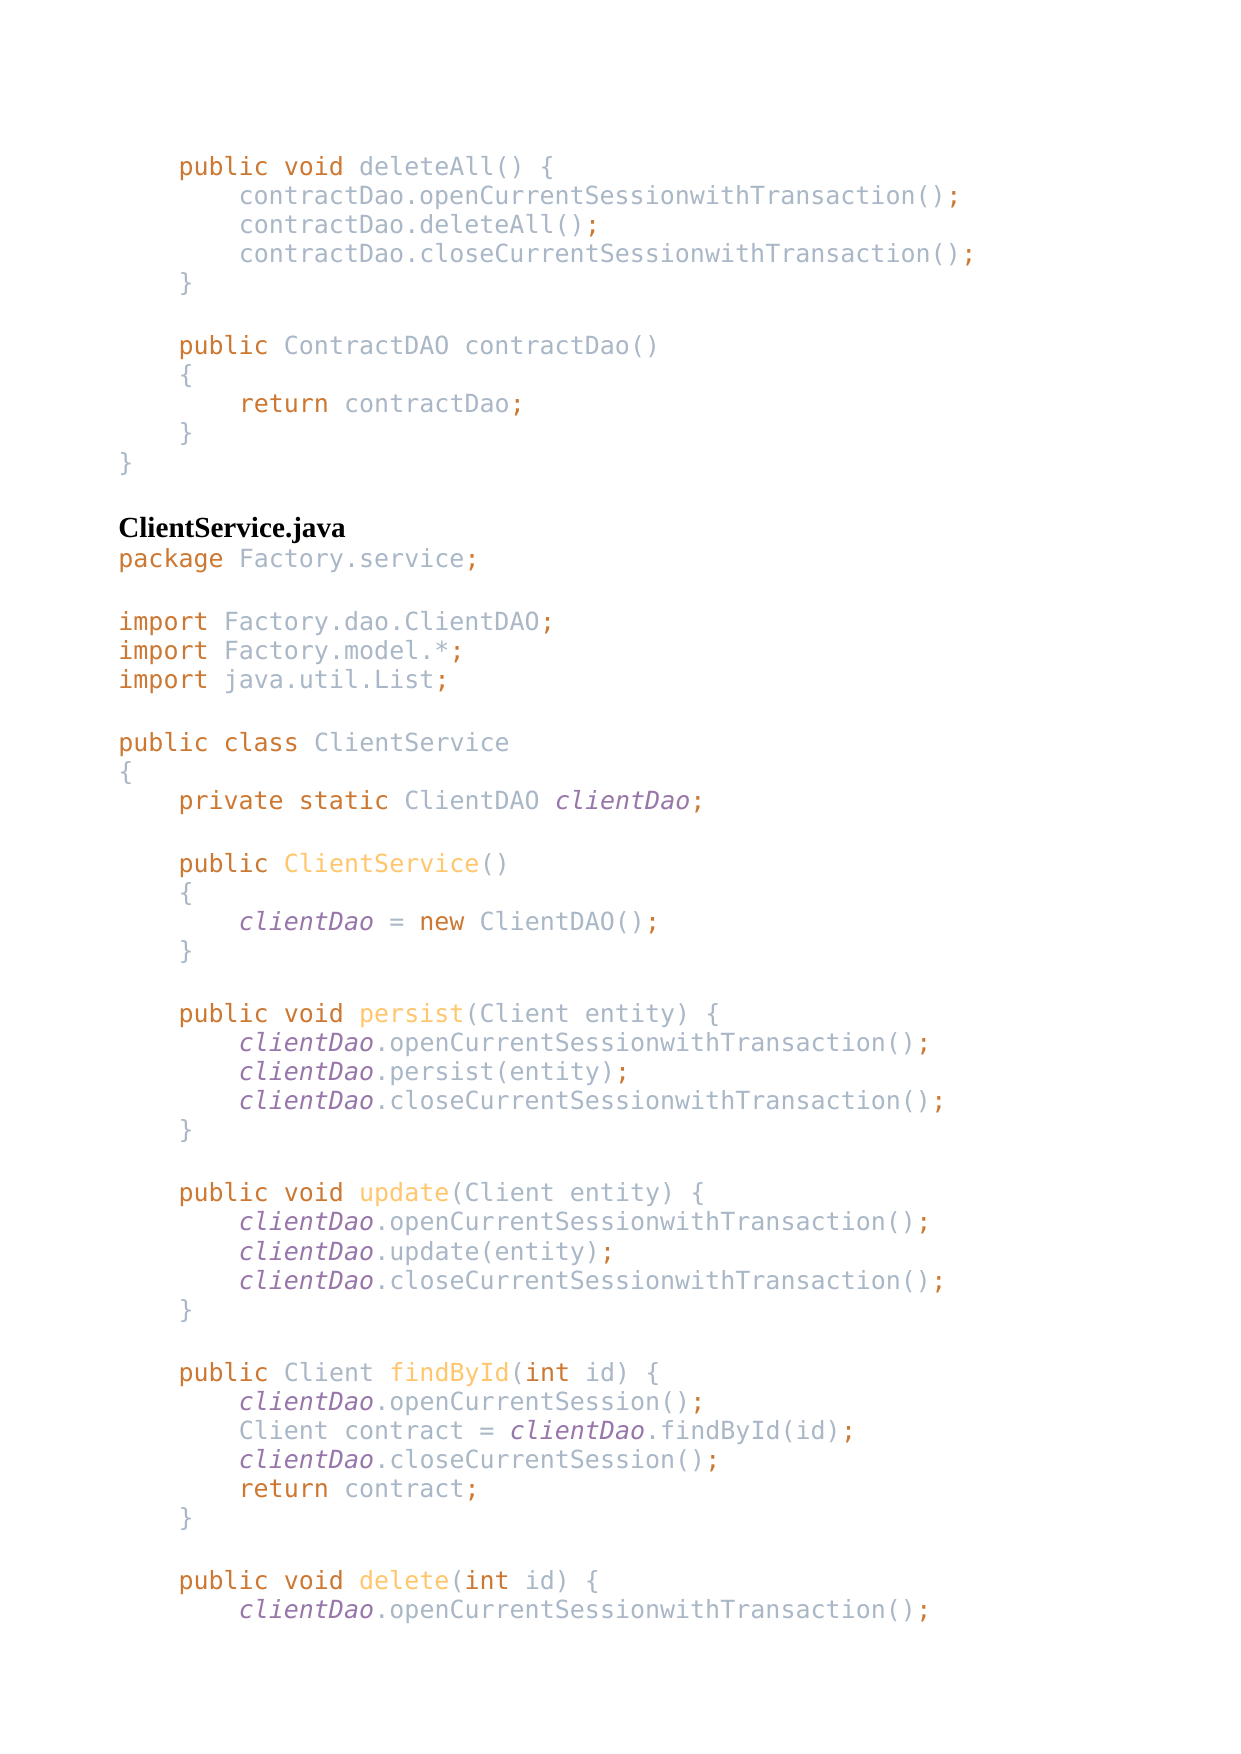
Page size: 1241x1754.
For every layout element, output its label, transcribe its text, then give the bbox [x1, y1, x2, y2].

text ClientService.java [118, 510, 1122, 544]
text public void deleteAll() { contractDao.openCurrentSessionwithTransaction(); contractDao.deleteAll(); contractDao.closeCurrentSessionwithTransaction(); } public ContractDAO contractDao() { return contractDao; } } [118, 118, 1122, 510]
text package Factory.service; import Factory.dao.ClientDAO; import Factory.model.*; import java.util.List; public class ClientService { private static ClientDAO clientDao; public ClientService() { clientDao = new ClientDAO(); } public void persist(Client entity) { clientDao.openCurrentSessionwithTransaction(); clientDao.persist(entity); clientDao.closeCurrentSessionwithTransaction(); } public void update(Client entity) { clientDao.openCurrentSessionwithTransaction(); clientDao.update(entity); clientDao.closeCurrentSessionwithTransaction(); } public Client findById(int id) { clientDao.openCurrentSession(); Client contract = clientDao.findById(id); clientDao.closeCurrentSession(); return contract; } public void delete(int id) { clientDao.openCurrentSessionwithTransaction(); [118, 544, 1122, 1624]
